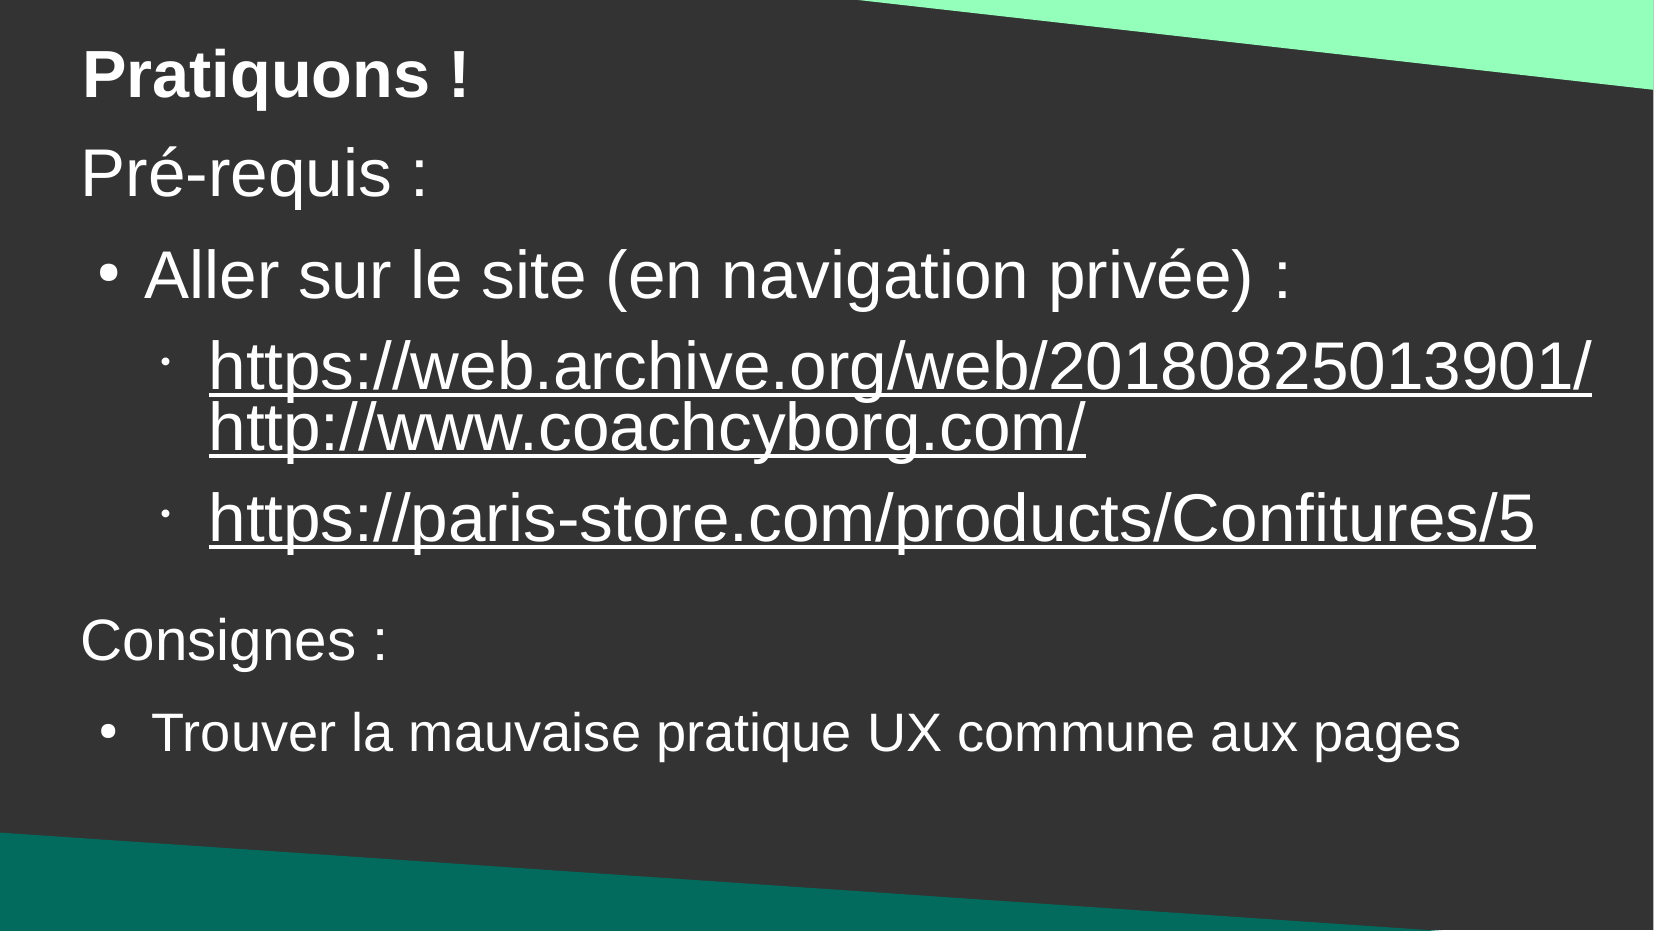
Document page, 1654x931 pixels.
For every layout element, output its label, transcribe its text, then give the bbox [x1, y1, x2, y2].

title Pratiquons ! [82, 37, 1571, 114]
list Consignes : Trouver la mauvaise pratique UX commune aux pages [80, 607, 1620, 768]
text_box [858, 0, 1654, 90]
list Pré-requis : Aller sur le site (en navigation privée) : https://web.archive.org/web/20180825013901/http://www.coachcyborg.com/ https://paris-store.com/products/Confitures/5 [80, 135, 1620, 497]
